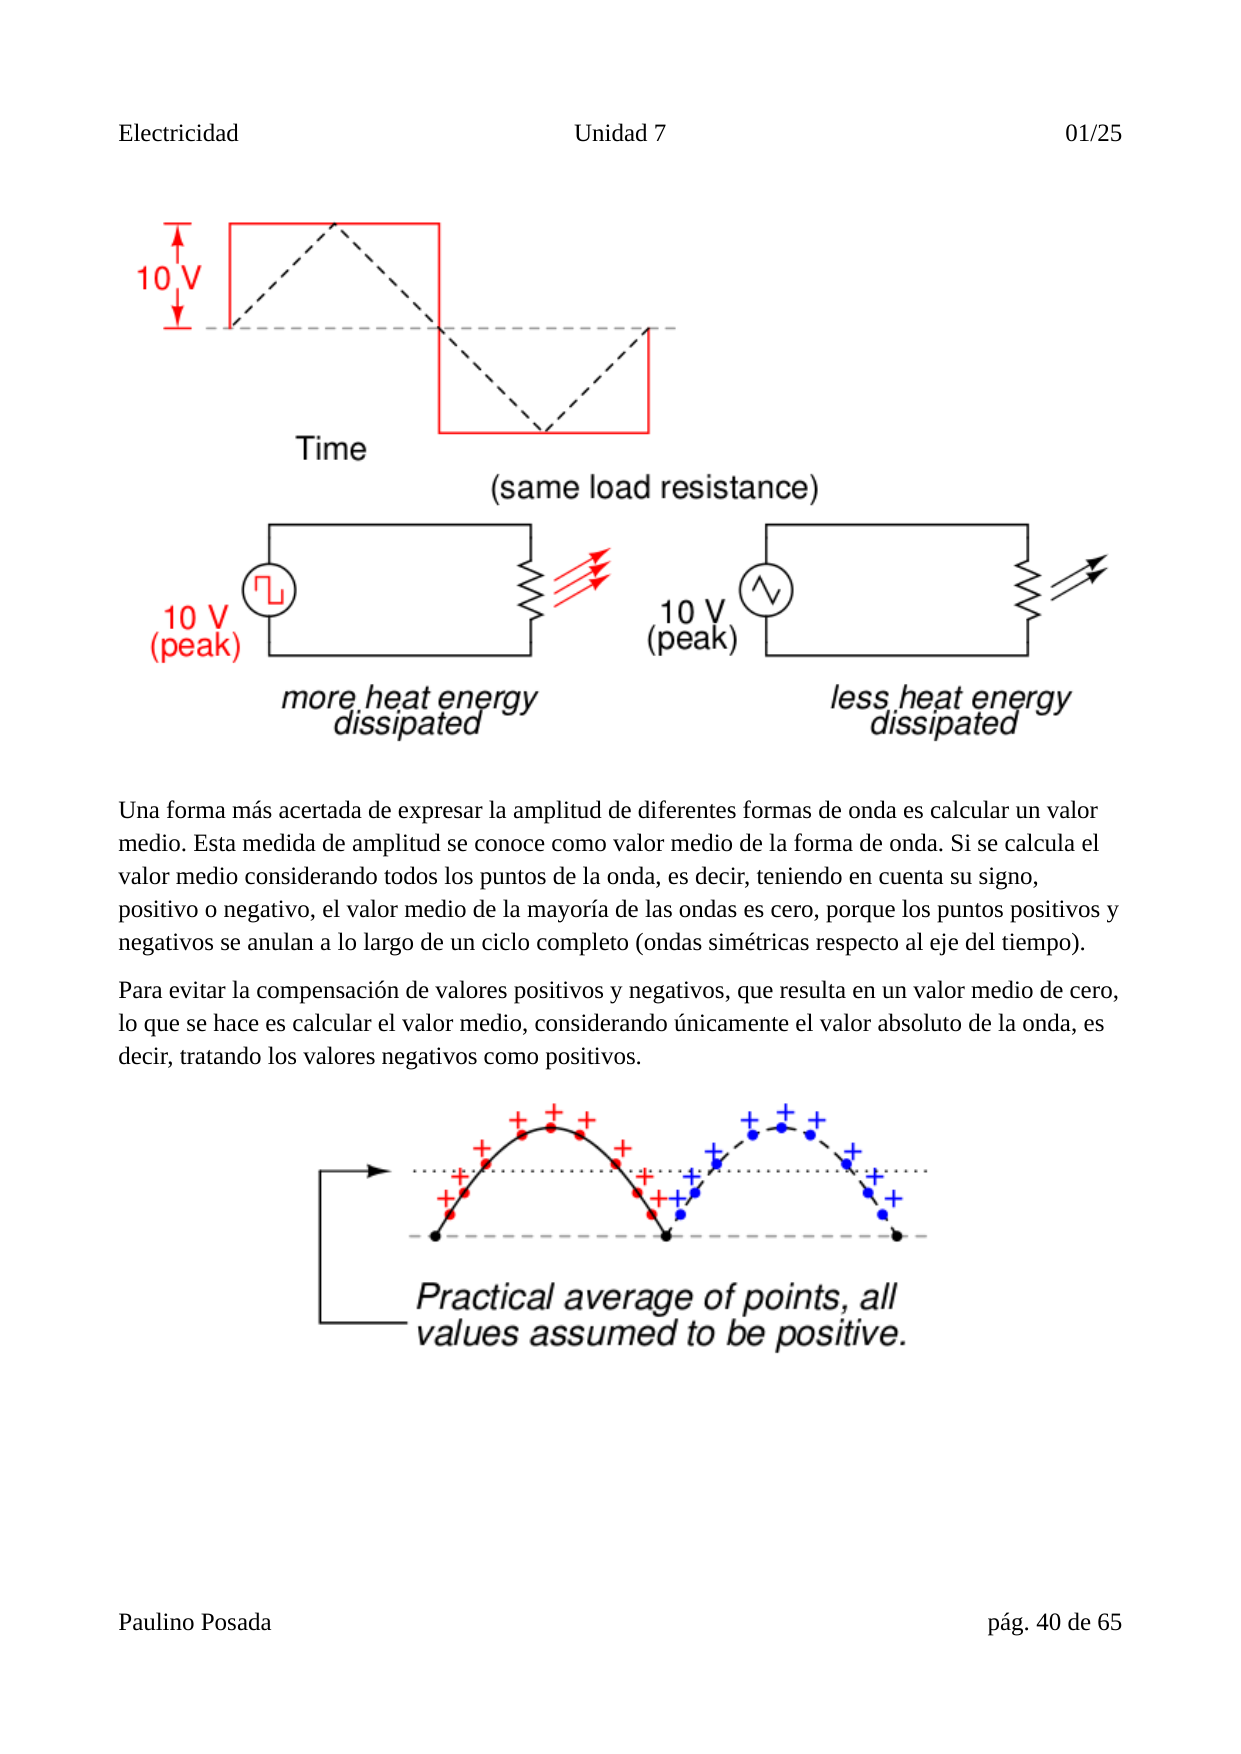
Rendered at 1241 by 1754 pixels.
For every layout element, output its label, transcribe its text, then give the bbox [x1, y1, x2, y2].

text Para evitar la compensación de valores positivos y negativos, que resulta en un valor medio de cero, lo que se hace es calcular el valor medio, considerando únicamente el valor absoluto de la onda, es decir, tratando los valores negativos como positivos. [118, 975, 1122, 1070]
picture [284, 1088, 957, 1372]
text Una forma más acertada de expresar la amplitud de diferentes formas de onda es calcular un valor medio. Esta medida de amplitud se conoce como valor medio de la forma de onda. Si se calcula el valor medio considerando todos los puntos de la onda, es decir, teniendo en cuenta su signo, positivo o negativo, el valor medio de la mayoría de las ondas es cero, porque los puntos positivos y negativos se anulan a lo largo de un ciclo completo (ondas simétricas respecto al eje del tiempo). [118, 795, 1122, 956]
picture [118, 201, 1123, 754]
